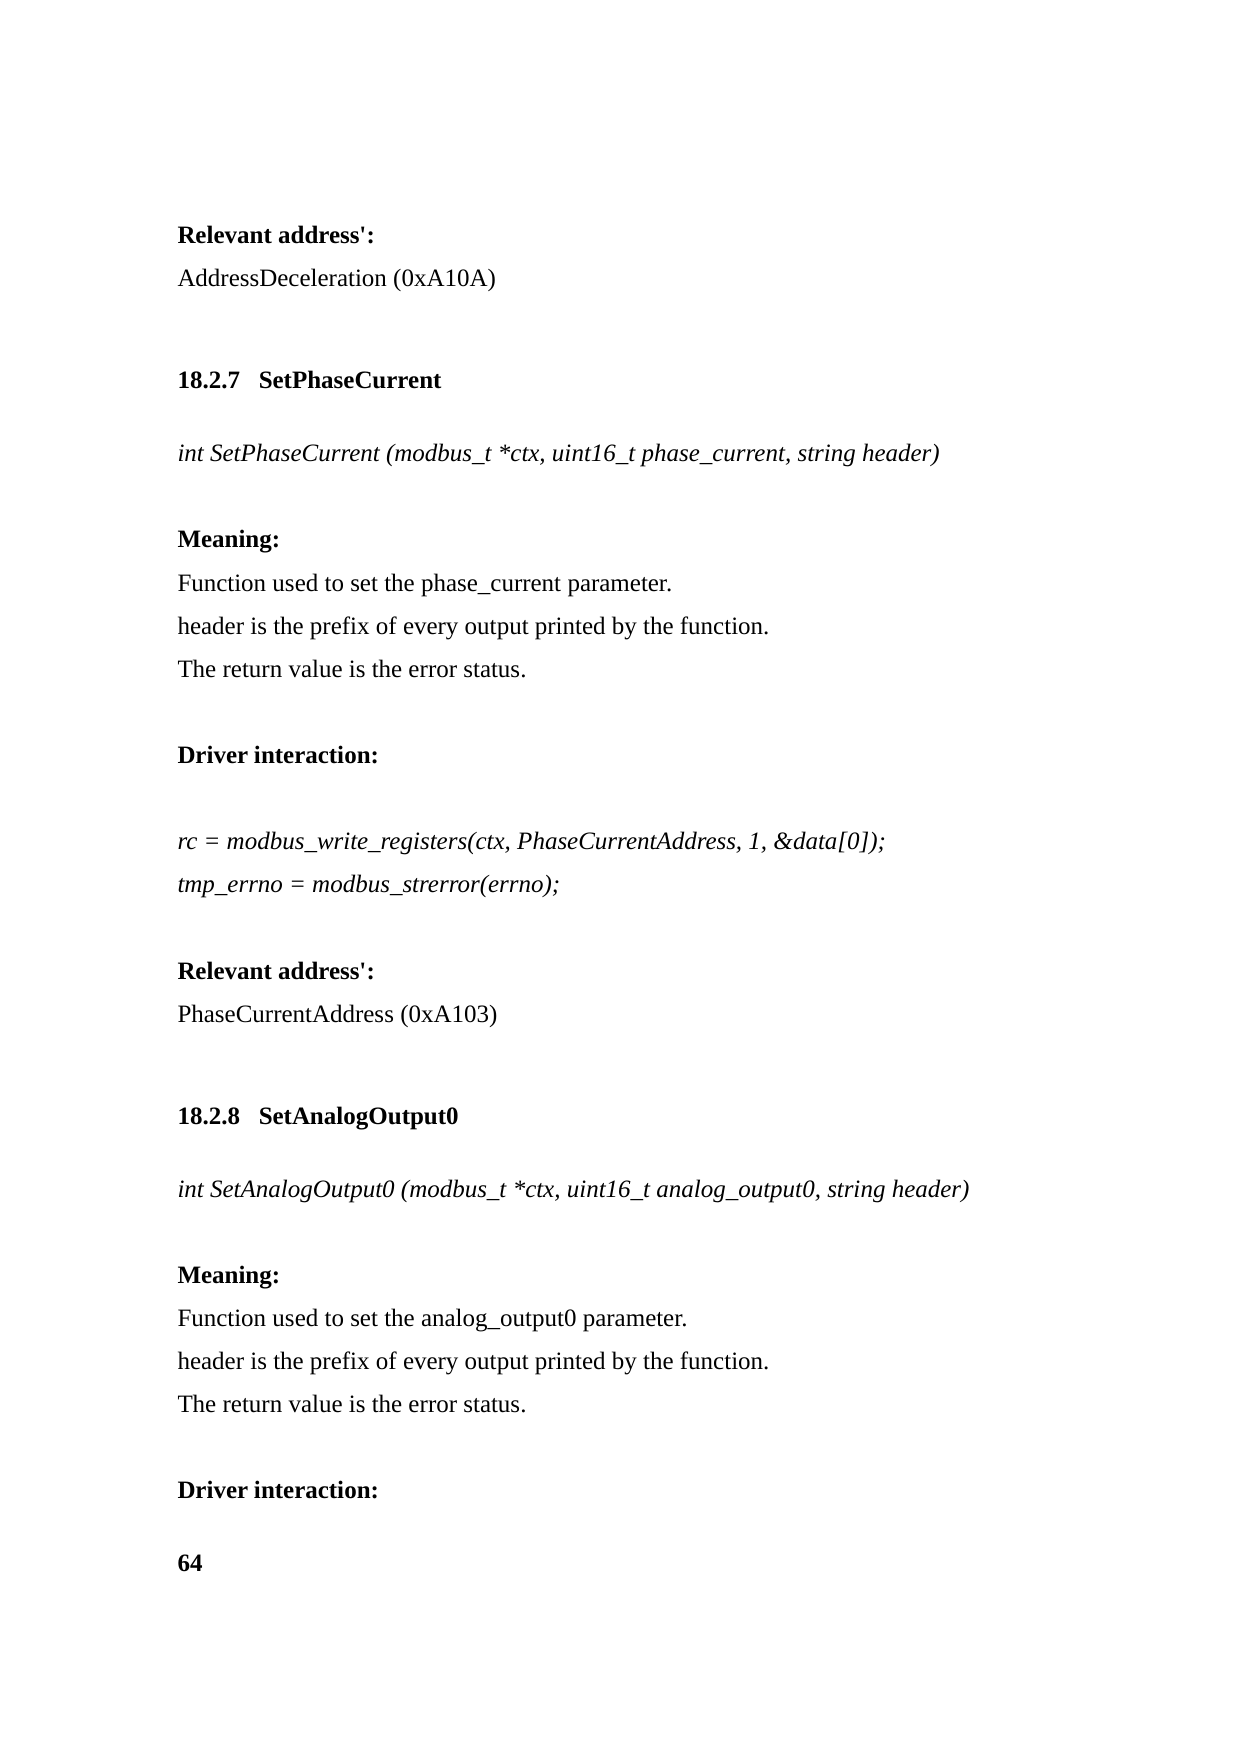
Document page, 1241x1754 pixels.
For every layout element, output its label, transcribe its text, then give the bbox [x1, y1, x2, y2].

text Driver interaction: [177, 740, 1063, 769]
text Meaning: [177, 524, 1063, 553]
text The return value is the error status. [177, 1389, 1063, 1418]
text tmp_errno = modbus_strerror(errno); [177, 869, 1063, 898]
text int SetAnalogOutput0 (modbus_t *ctx, uint16_t analog_output0, string header) [177, 1174, 1063, 1202]
text Driver interaction: [177, 1476, 1063, 1504]
text int SetPhaseCurrent (modbus_t *ctx, uint16_t phase_current, string header) [177, 438, 1063, 467]
text rc = modbus_write_registers(ctx, PhaseCurrentAddress, 1, &data[0]); [177, 826, 1063, 855]
text header is the prefix of every output printed by the function. [177, 611, 1063, 639]
text Meaning: [177, 1260, 1063, 1289]
text Function used to set the analog_output0 parameter. [177, 1303, 1063, 1332]
text header is the prefix of every output printed by the function. [177, 1346, 1063, 1375]
text AddressDeceleration (0xA10A) [177, 263, 1063, 292]
subtitle SetPhaseCurrent [177, 366, 1063, 394]
subtitle SetAnalogOutput0 [177, 1101, 1063, 1130]
text PhaseCurrentAddress (0xA103) [177, 999, 1063, 1028]
text Function used to set the phase_current parameter. [177, 568, 1063, 596]
text Relevant address': [177, 220, 1063, 249]
text Relevant address': [177, 956, 1063, 984]
text The return value is the error status. [177, 654, 1063, 683]
